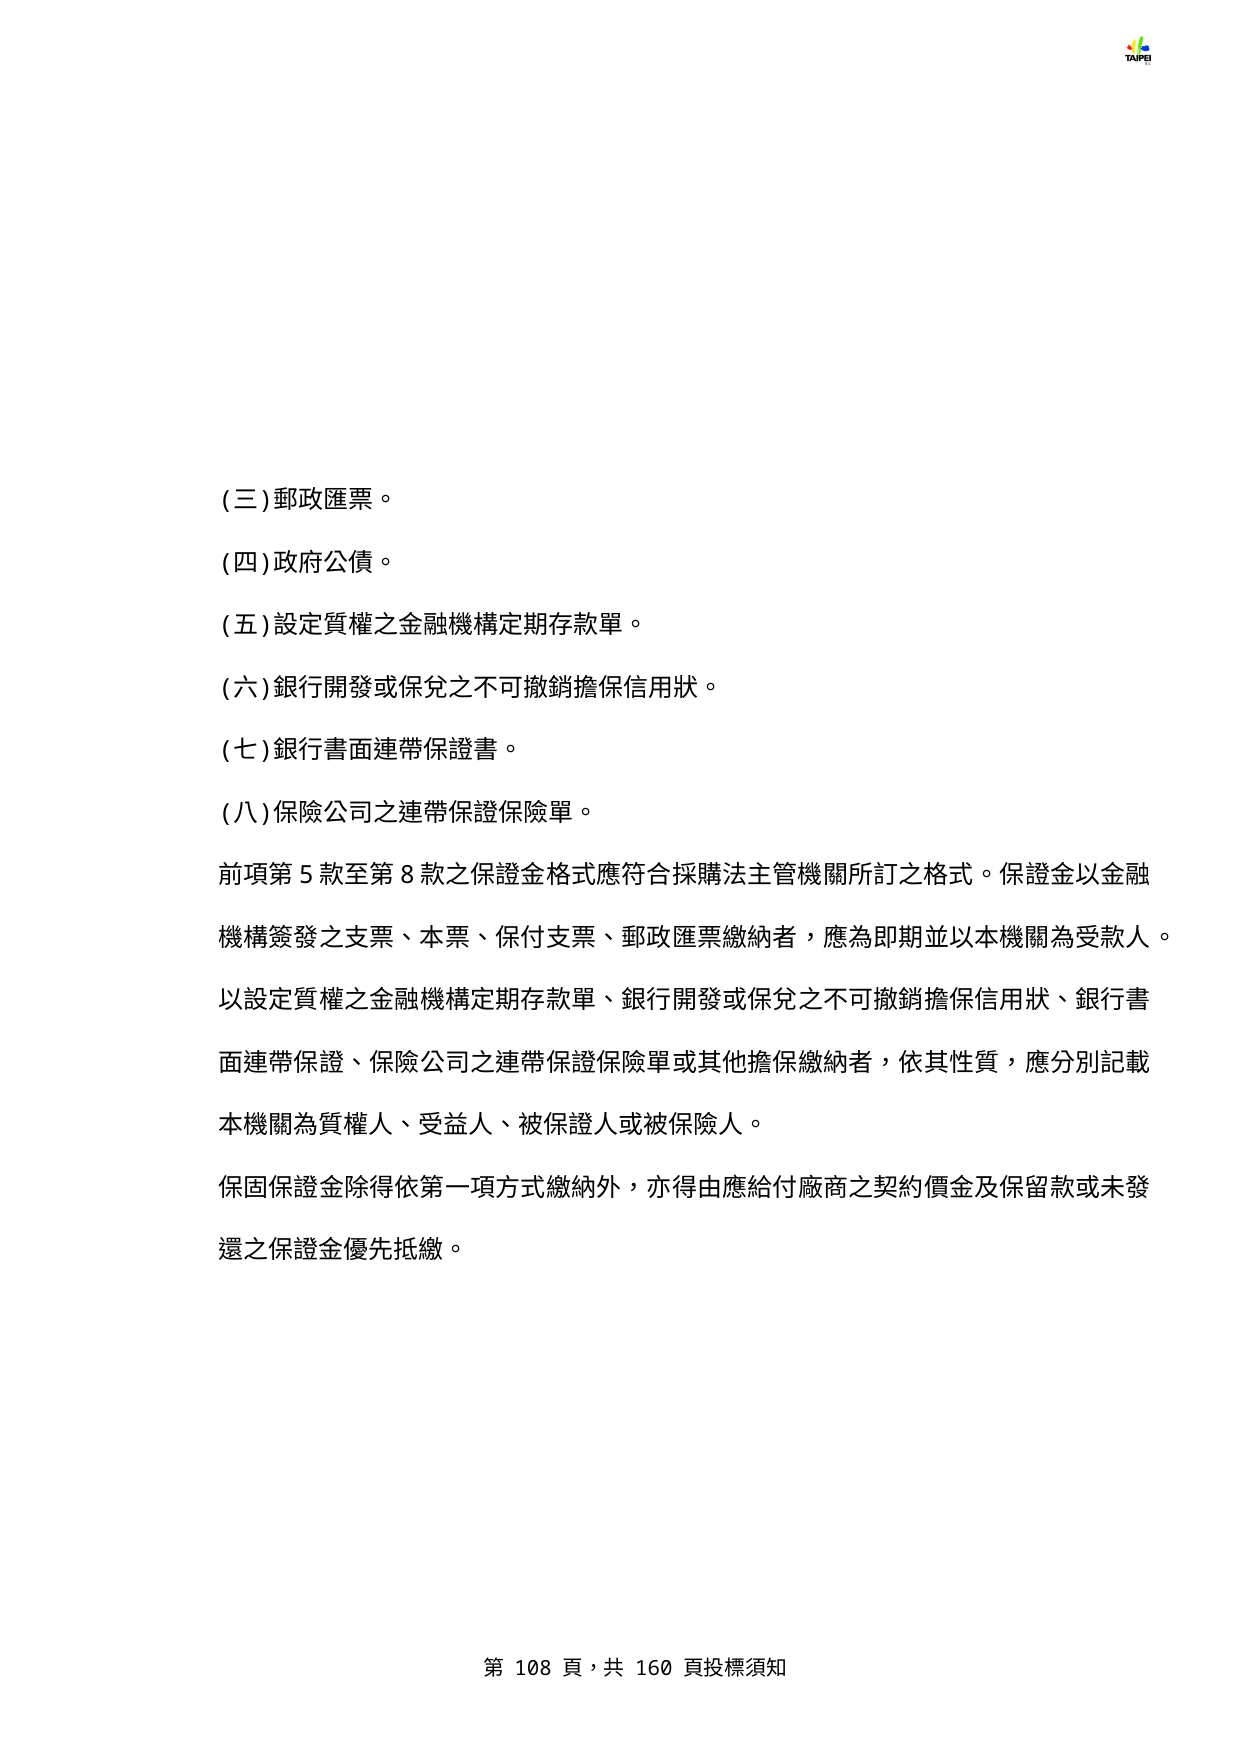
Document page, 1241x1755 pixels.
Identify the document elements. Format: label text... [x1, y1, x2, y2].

text (五)設定質權之金融機構定期存款單。 [218, 581, 1152, 643]
text (六)銀行開發或保兌之不可撤銷擔保信用狀。 [218, 643, 1152, 706]
text (四)政府公債。 [218, 518, 1152, 581]
text 前項第5款至第8款之保證金格式應符合採購法主管機關所訂之格式。保證金以金融機構簽發之支票、本票、保付支票、郵政匯票繳納者，應為即期並以本機關為受款人。以設定質權之金融機構定期存款單、銀行開發或保兌之不可撤銷擔保信用狀、銀行書面連帶保證、保險公司之連帶保證保險單或其他擔保繳納者，依其性質，應分別記載本機關為質權人、受益人、被保證人或被保險人。 [218, 831, 1152, 1143]
text (七)銀行書面連帶保證書。 [218, 706, 1152, 768]
text (三)郵政匯票。 [218, 456, 1152, 518]
text (八)保險公司之連帶保證保險單。 [218, 768, 1152, 831]
text 保固保證金除得依第一項方式繳納外，亦得由應給付廠商之契約價金及保留款或未發還之保證金優先抵繳。 [218, 1143, 1152, 1268]
